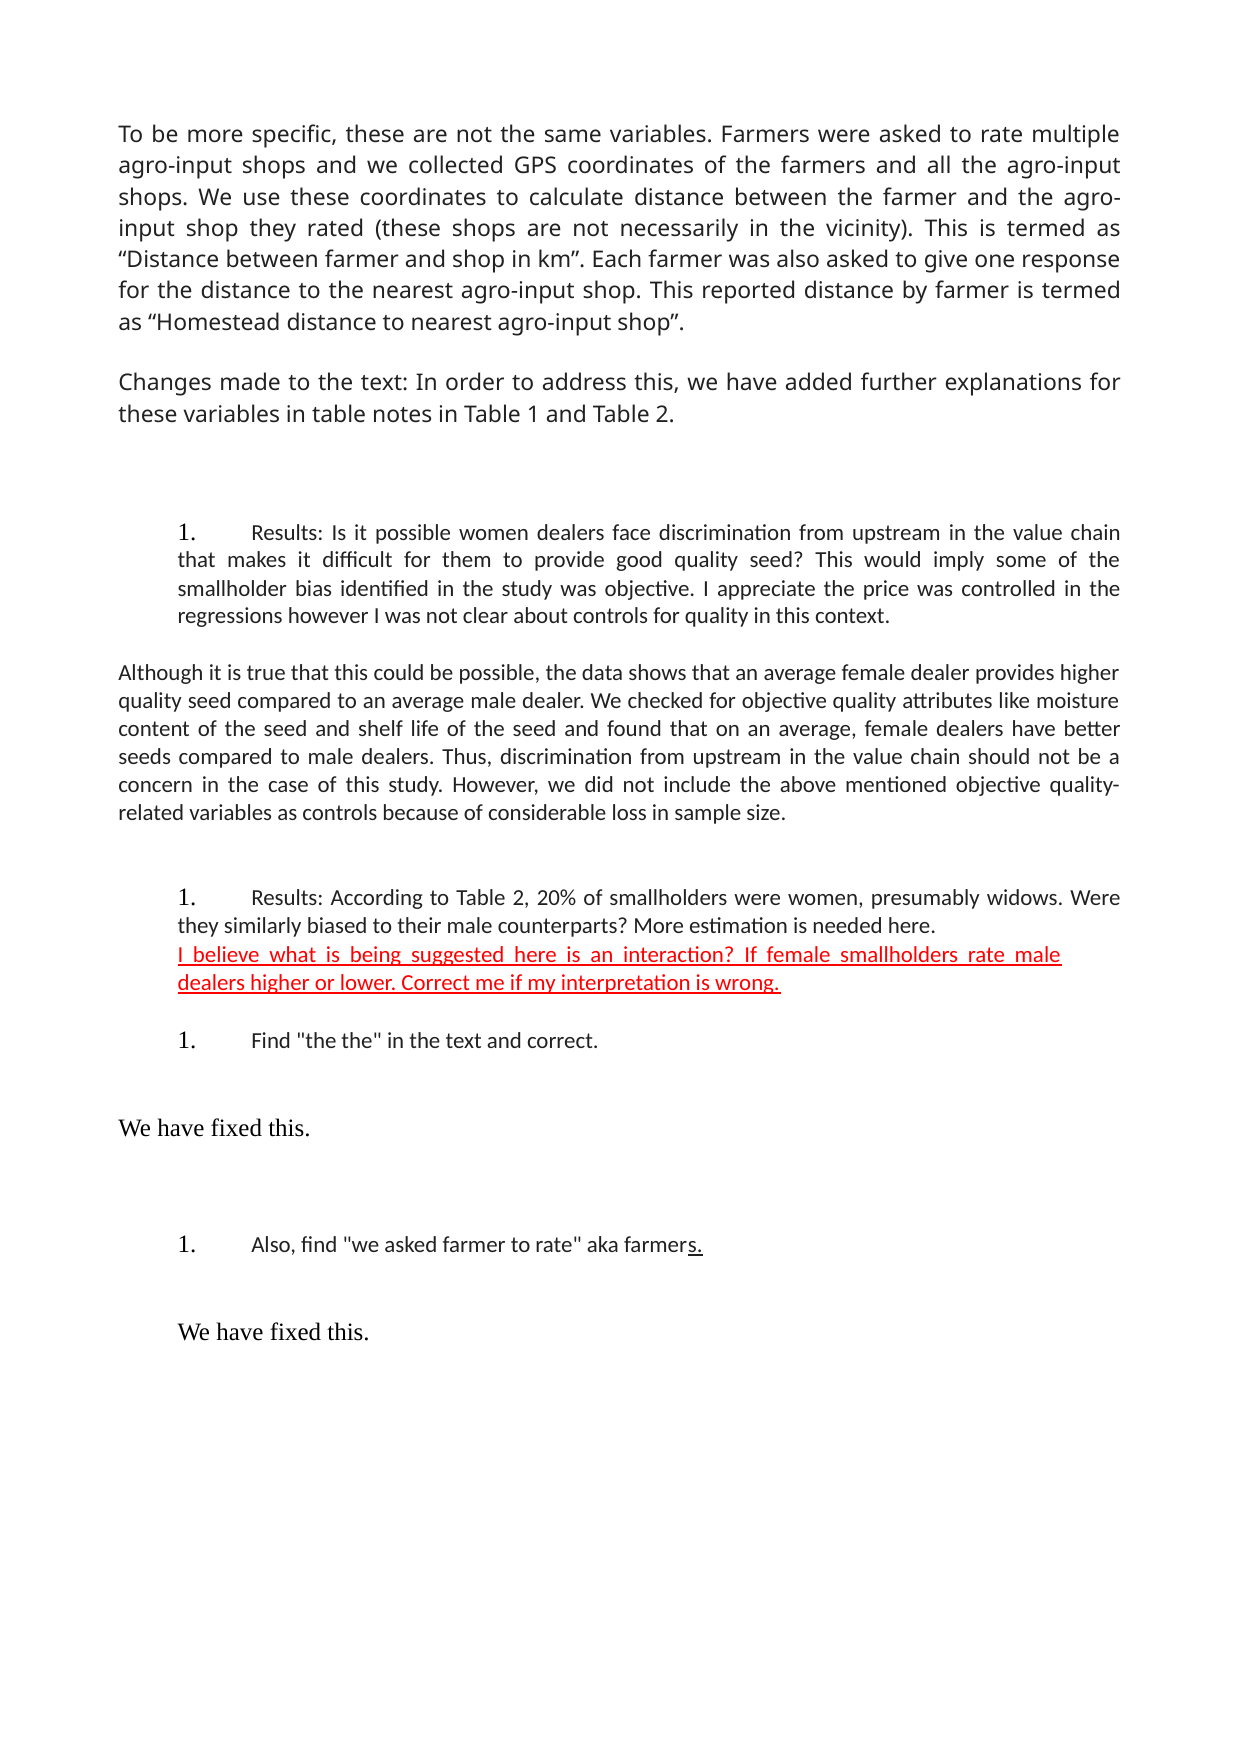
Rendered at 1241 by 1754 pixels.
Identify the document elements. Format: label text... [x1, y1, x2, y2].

list Results: Is it possible women dealers face discrimination from upstream in the value chain that makes it difficult for them to provide good quality seed? This would imply some of the smallholder bias identified in the study was objective. I appreciate the price was controlled in the regressions however I was not clear about controls for quality in this context. [177, 517, 1122, 630]
text Changes made to the text: In order to address this, we have added further explanations for these variables in table notes in Table 1 and Table 2. [118, 366, 1122, 429]
text We have fixed this. [118, 1113, 1122, 1142]
text ​I believe what is being suggested here is an interaction? If female smallholders rate male dealers higher or lower. Correct me if my interpretation is wrong. [177, 939, 1063, 996]
list Find "the the" in the text and correct. [177, 1026, 1122, 1054]
text Although it is true that this could be possible, the data shows that an average female dealer provides higher quality seed compared to an average male dealer. We checked for objective quality attributes like moisture content of the seed and shelf life of the seed and found that on an average, female dealers have better seeds compared to male dealers. Thus, discrimination from upstream in the value chain should not be a concern in the case of this study. However, we did not include the above mentioned objective quality-related variables as controls because of considerable loss in sample size. [118, 658, 1122, 826]
list Also, find "we asked farmer to rate" aka farmers. [177, 1229, 1122, 1258]
text We have fixed this. [177, 1317, 1063, 1345]
text To be more specific, these are not the same variables. Farmers were asked to rate multiple agro-input shops and we collected GPS coordinates of the farmers and all the agro-input shops. We use these coordinates to calculate distance between the farmer and the agro-input shop they rated (these shops are not necessarily in the vicinity). This is termed as “Distance between farmer and shop in km”. Each farmer was also asked to give one response for the distance to the nearest agro-input shop. This reported distance by farmer is termed as “Homestead distance to nearest agro-input shop”. [118, 118, 1122, 337]
list Results: According to Table 2, 20% of smallholders were women, presumably widows. Were they similarly biased to their male counterparts? More estimation is needed here. [177, 882, 1122, 939]
